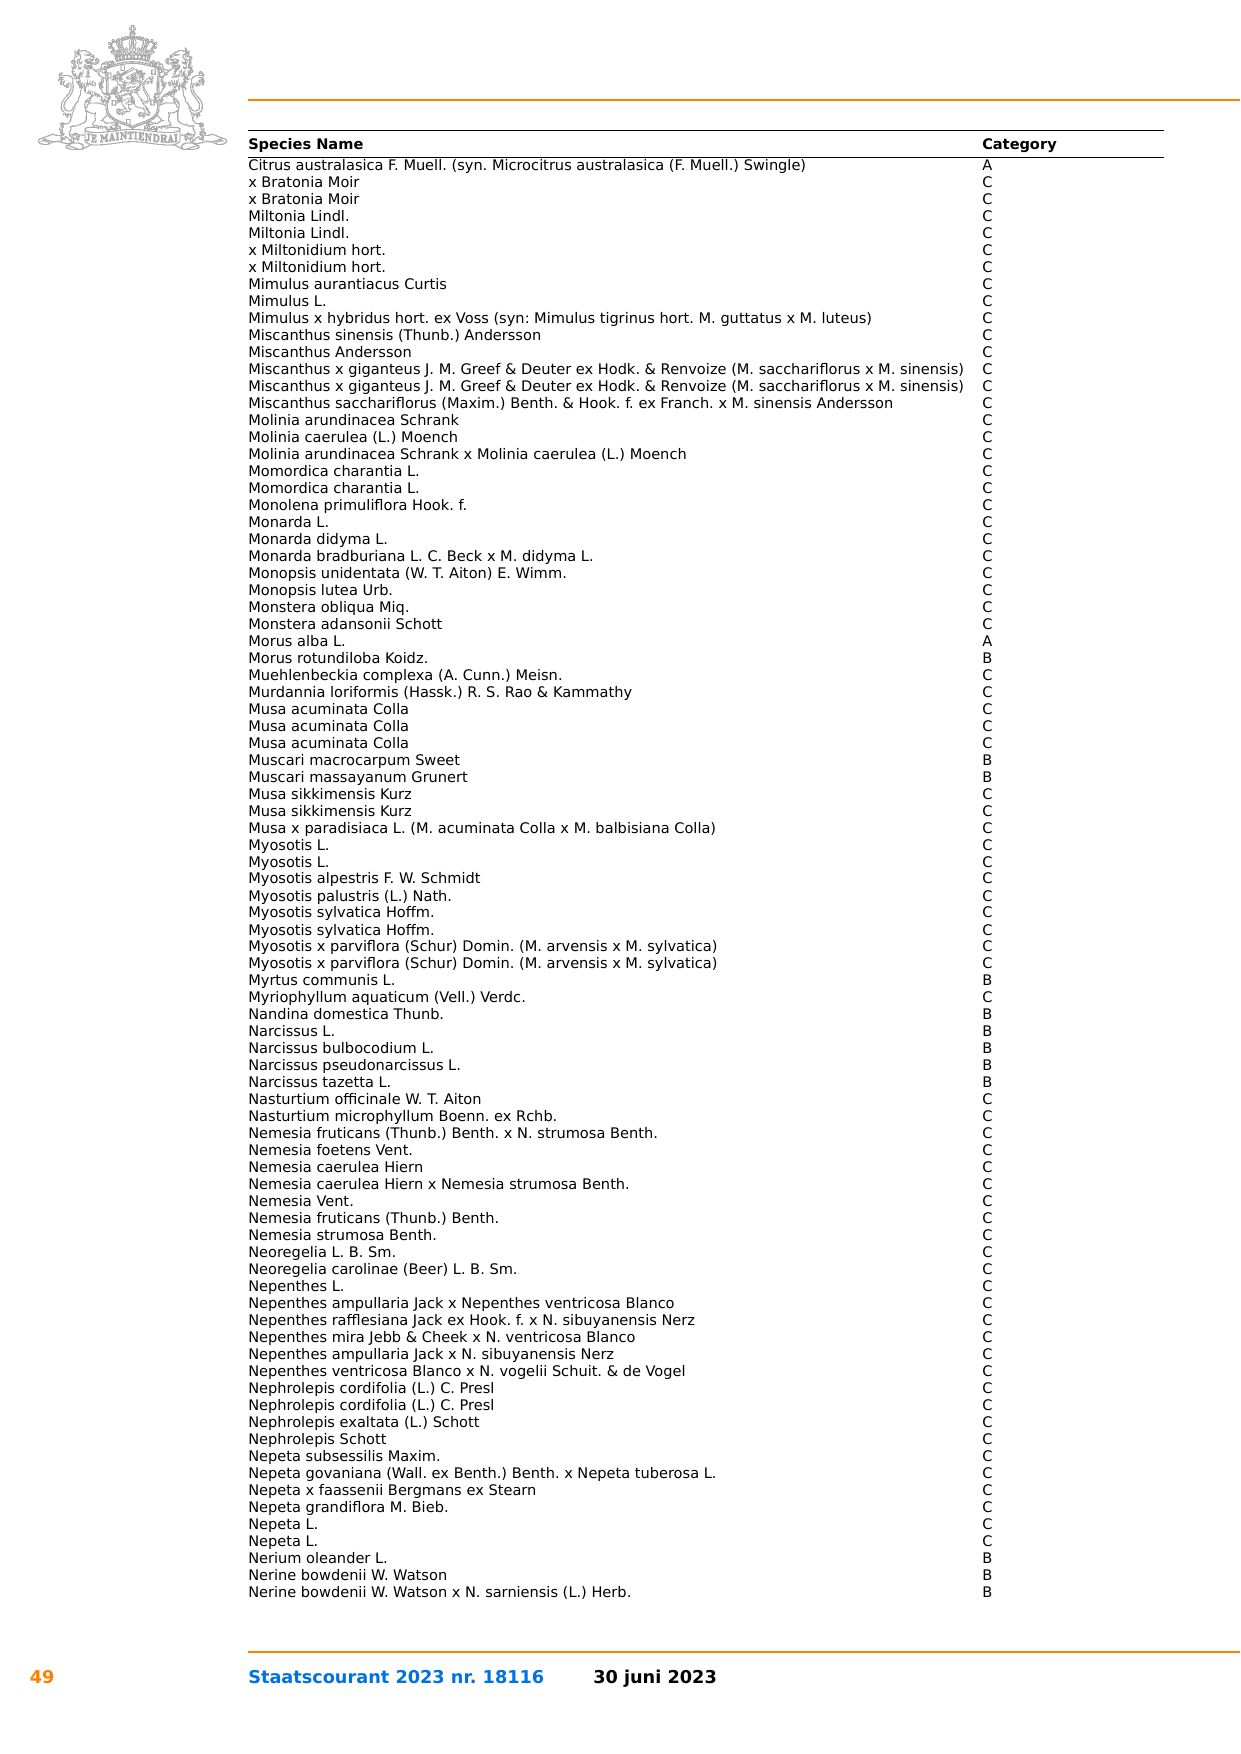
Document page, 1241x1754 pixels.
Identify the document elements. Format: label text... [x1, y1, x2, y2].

table_header Species Name [248, 131, 976, 157]
table_cell C [976, 1176, 1163, 1193]
table_cell Nasturtium microphyllum Boenn. ex Rchb. [248, 1108, 976, 1125]
table_cell C [976, 1278, 1163, 1295]
table_cell C [976, 888, 1163, 904]
table_cell B [976, 1006, 1163, 1023]
table_cell Nepeta L. [248, 1533, 976, 1549]
table_cell C [976, 1482, 1163, 1499]
table_cell B [976, 1567, 1163, 1583]
table_cell C [976, 684, 1163, 701]
table_cell C [976, 344, 1163, 361]
table_cell Mimulus x hybridus hort. ex Voss (syn: Mimulus tigrinus hort. M. guttatus x M. luteus) [248, 310, 976, 327]
table_header Category [976, 131, 1163, 157]
table_cell Nepeta x faassenii Bergmans ex Stearn [248, 1482, 976, 1499]
table_cell C [976, 854, 1163, 870]
table_cell C [976, 718, 1163, 734]
table_cell Monarda didyma L. [248, 531, 976, 548]
table_cell C [976, 1244, 1163, 1261]
table_cell C [976, 293, 1163, 310]
table_cell C [976, 1312, 1163, 1329]
table_cell Nepeta grandiflora M. Bieb. [248, 1499, 976, 1516]
table_cell C [976, 480, 1163, 497]
table_cell Nephrolepis exaltata (L.) Schott [248, 1414, 976, 1431]
table_cell C [976, 1295, 1163, 1312]
table_cell Molinia arundinacea Schrank [248, 412, 976, 429]
table_cell C [976, 1465, 1163, 1482]
table_cell Myosotis sylvatica Hoffm. [248, 921, 976, 938]
table_cell Myosotis x parviflora (Schur) Domin. (M. arvensis x M. sylvatica) [248, 955, 976, 972]
table_cell B [976, 1550, 1163, 1567]
table_cell Nemesia caerulea Hiern [248, 1159, 976, 1176]
table_cell Musa acuminata Colla [248, 735, 976, 752]
table_cell Monopsis lutea Urb. [248, 582, 976, 599]
table_cell Monstera adansonii Schott [248, 616, 976, 633]
table_cell x Bratonia Moir [248, 174, 976, 191]
table_cell B [976, 769, 1163, 786]
table_cell Nepenthes ampullaria Jack x N. sibuyanensis Nerz [248, 1346, 976, 1363]
table_cell Narcissus L. [248, 1023, 976, 1040]
table_cell C [976, 1346, 1163, 1363]
table_cell Musa sikkimensis Kurz [248, 786, 976, 802]
table_cell Myosotis L. [248, 854, 976, 870]
table_cell C [976, 921, 1163, 938]
table_cell Neoregelia L. B. Sm. [248, 1244, 976, 1261]
table_cell Nepeta govaniana (Wall. ex Benth.) Benth. x Nepeta tuberosa L. [248, 1465, 976, 1482]
table_cell Mimulus aurantiacus Curtis [248, 276, 976, 293]
table_cell C [976, 310, 1163, 327]
table_cell C [976, 989, 1163, 1006]
table_cell x Miltonidium hort. [248, 259, 976, 276]
table_cell C [976, 735, 1163, 752]
table_cell A [976, 633, 1163, 650]
table_cell Nephrolepis cordifolia (L.) C. Presl [248, 1397, 976, 1414]
table_cell C [976, 1329, 1163, 1346]
table_cell B [976, 1584, 1163, 1601]
table_cell Monopsis unidentata (W. T. Aiton) E. Wimm. [248, 565, 976, 582]
table_cell C [976, 463, 1163, 480]
table_cell B [976, 1023, 1163, 1040]
table_cell x Miltonidium hort. [248, 242, 976, 259]
table_cell C [976, 174, 1163, 191]
table_cell C [976, 955, 1163, 972]
table_cell Morus alba L. [248, 633, 976, 650]
table_cell Muehlenbeckia complexa (A. Cunn.) Meisn. [248, 667, 976, 684]
table_cell Miltonia Lindl. [248, 225, 976, 242]
table_cell C [976, 1210, 1163, 1227]
table_cell C [976, 599, 1163, 616]
table_cell C [976, 514, 1163, 531]
table_cell Morus rotundiloba Koidz. [248, 650, 976, 667]
table_cell C [976, 497, 1163, 514]
table_cell C [976, 225, 1163, 242]
table_cell Nepenthes rafflesiana Jack ex Hook. f. x N. sibuyanensis Nerz [248, 1312, 976, 1329]
table_cell C [976, 582, 1163, 599]
table_cell Molinia arundinacea Schrank x Molinia caerulea (L.) Moench [248, 446, 976, 463]
table_cell C [976, 1142, 1163, 1159]
table_cell Monolena primuliflora Hook. f. [248, 497, 976, 514]
table_cell B [976, 1040, 1163, 1057]
table_cell C [976, 548, 1163, 565]
table_cell Miltonia Lindl. [248, 208, 976, 225]
table_cell Narcissus bulbocodium L. [248, 1040, 976, 1057]
table_cell Citrus australasica F. Muell. (syn. Microcitrus australasica (F. Muell.) Swingle) [248, 158, 976, 174]
table_cell Nandina domestica Thunb. [248, 1006, 976, 1023]
table_cell C [976, 1363, 1163, 1380]
table_cell Nepeta subsessilis Maxim. [248, 1448, 976, 1465]
table_cell C [976, 259, 1163, 276]
table_cell Muscari macrocarpum Sweet [248, 752, 976, 768]
table_cell C [976, 1414, 1163, 1431]
table_cell Nemesia fruticans (Thunb.) Benth. x N. strumosa Benth. [248, 1125, 976, 1142]
table_cell C [976, 786, 1163, 802]
table_cell Musa sikkimensis Kurz [248, 803, 976, 819]
table_cell Nerine bowdenii W. Watson x N. sarniensis (L.) Herb. [248, 1584, 976, 1601]
table_cell Myosotis L. [248, 836, 976, 853]
table_cell C [976, 836, 1163, 853]
table_cell Momordica charantia L. [248, 480, 976, 497]
table_cell Myriophyllum aquaticum (Vell.) Verdc. [248, 989, 976, 1006]
table_cell Musa acuminata Colla [248, 701, 976, 718]
table_cell C [976, 701, 1163, 718]
table_cell C [976, 1516, 1163, 1533]
table_cell C [976, 395, 1163, 412]
table_cell C [976, 870, 1163, 887]
table_cell C [976, 276, 1163, 293]
table_cell C [976, 803, 1163, 819]
table_cell Molinia caerulea (L.) Moench [248, 429, 976, 446]
table_cell Narcissus pseudonarcissus L. [248, 1057, 976, 1074]
table_cell Nepenthes L. [248, 1278, 976, 1295]
table_cell Monarda bradburiana L. C. Beck x M. didyma L. [248, 548, 976, 565]
table_cell Miscanthus x giganteus J. M. Greef & Deuter ex Hodk. & Renvoize (M. sacchariflorus x M. sinensis) [248, 361, 976, 378]
table_cell Nepenthes ventricosa Blanco x N. vogelii Schuit. & de Vogel [248, 1363, 976, 1380]
table_cell C [976, 446, 1163, 463]
picture [38, 25, 227, 150]
table_cell Nasturtium officinale W. T. Aiton [248, 1091, 976, 1108]
table_cell C [976, 1091, 1163, 1108]
table_cell Momordica charantia L. [248, 463, 976, 480]
table_cell C [976, 1448, 1163, 1465]
table_cell Muscari massayanum Grunert [248, 769, 976, 786]
table_cell C [976, 1227, 1163, 1244]
table_cell Nemesia Vent. [248, 1193, 976, 1210]
table_cell C [976, 667, 1163, 684]
table_cell Murdannia loriformis (Hassk.) R. S. Rao & Kammathy [248, 684, 976, 701]
table_cell Nerium oleander L. [248, 1550, 976, 1567]
table_cell C [976, 1380, 1163, 1397]
table_cell C [976, 616, 1163, 633]
table_cell C [976, 904, 1163, 921]
table_cell Nepenthes mira Jebb & Cheek x N. ventricosa Blanco [248, 1329, 976, 1346]
table_cell B [976, 1057, 1163, 1074]
table_cell Neoregelia carolinae (Beer) L. B. Sm. [248, 1261, 976, 1278]
table_cell C [976, 1499, 1163, 1516]
table_cell Nepeta L. [248, 1516, 976, 1533]
table_cell C [976, 191, 1163, 208]
table_cell C [976, 378, 1163, 395]
table_cell B [976, 1074, 1163, 1091]
table_cell Narcissus tazetta L. [248, 1074, 976, 1091]
table_cell A [976, 158, 1163, 174]
table_cell Miscanthus sacchariflorus (Maxim.) Benth. & Hook. f. ex Franch. x M. sinensis Andersson [248, 395, 976, 412]
table_cell C [976, 429, 1163, 446]
table_cell Nerine bowdenii W. Watson [248, 1567, 976, 1583]
table_cell Nemesia foetens Vent. [248, 1142, 976, 1159]
table_cell C [976, 1108, 1163, 1125]
table_cell Monarda L. [248, 514, 976, 531]
table_cell Myosotis x parviflora (Schur) Domin. (M. arvensis x M. sylvatica) [248, 938, 976, 955]
table_cell Nemesia fruticans (Thunb.) Benth. [248, 1210, 976, 1227]
table_cell C [976, 327, 1163, 344]
table_cell C [976, 412, 1163, 429]
table_cell Myosotis alpestris F. W. Schmidt [248, 870, 976, 887]
table_cell Nephrolepis cordifolia (L.) C. Presl [248, 1380, 976, 1397]
table_cell x Bratonia Moir [248, 191, 976, 208]
table_cell C [976, 1125, 1163, 1142]
table_cell C [976, 208, 1163, 225]
table_cell Nepenthes ampullaria Jack x Nepenthes ventricosa Blanco [248, 1295, 976, 1312]
table_cell Nephrolepis Schott [248, 1431, 976, 1448]
table_cell Myosotis sylvatica Hoffm. [248, 904, 976, 921]
table_cell Nemesia caerulea Hiern x Nemesia strumosa Benth. [248, 1176, 976, 1193]
table_cell C [976, 1397, 1163, 1414]
table_cell Musa acuminata Colla [248, 718, 976, 734]
table_cell Miscanthus sinensis (Thunb.) Andersson [248, 327, 976, 344]
table_cell C [976, 531, 1163, 548]
table_cell C [976, 1159, 1163, 1176]
table_cell C [976, 361, 1163, 378]
table_cell B [976, 650, 1163, 667]
table_cell C [976, 565, 1163, 582]
table_cell B [976, 752, 1163, 768]
table_cell C [976, 938, 1163, 955]
table_cell Nemesia strumosa Benth. [248, 1227, 976, 1244]
table_cell Miscanthus Andersson [248, 344, 976, 361]
table_cell C [976, 1533, 1163, 1549]
table_cell C [976, 242, 1163, 259]
table_cell Myrtus communis L. [248, 972, 976, 989]
table_cell C [976, 1431, 1163, 1448]
table_cell Miscanthus x giganteus J. M. Greef & Deuter ex Hodk. & Renvoize (M. sacchariflorus x M. sinensis) [248, 378, 976, 395]
table_cell Monstera obliqua Miq. [248, 599, 976, 616]
table_cell Mimulus L. [248, 293, 976, 310]
table_cell B [976, 972, 1163, 989]
table_cell Musa x paradisiaca L. (M. acuminata Colla x M. balbisiana Colla) [248, 820, 976, 836]
table_cell Myosotis palustris (L.) Nath. [248, 888, 976, 904]
table_cell C [976, 1193, 1163, 1210]
table_cell C [976, 820, 1163, 836]
table_cell C [976, 1261, 1163, 1278]
